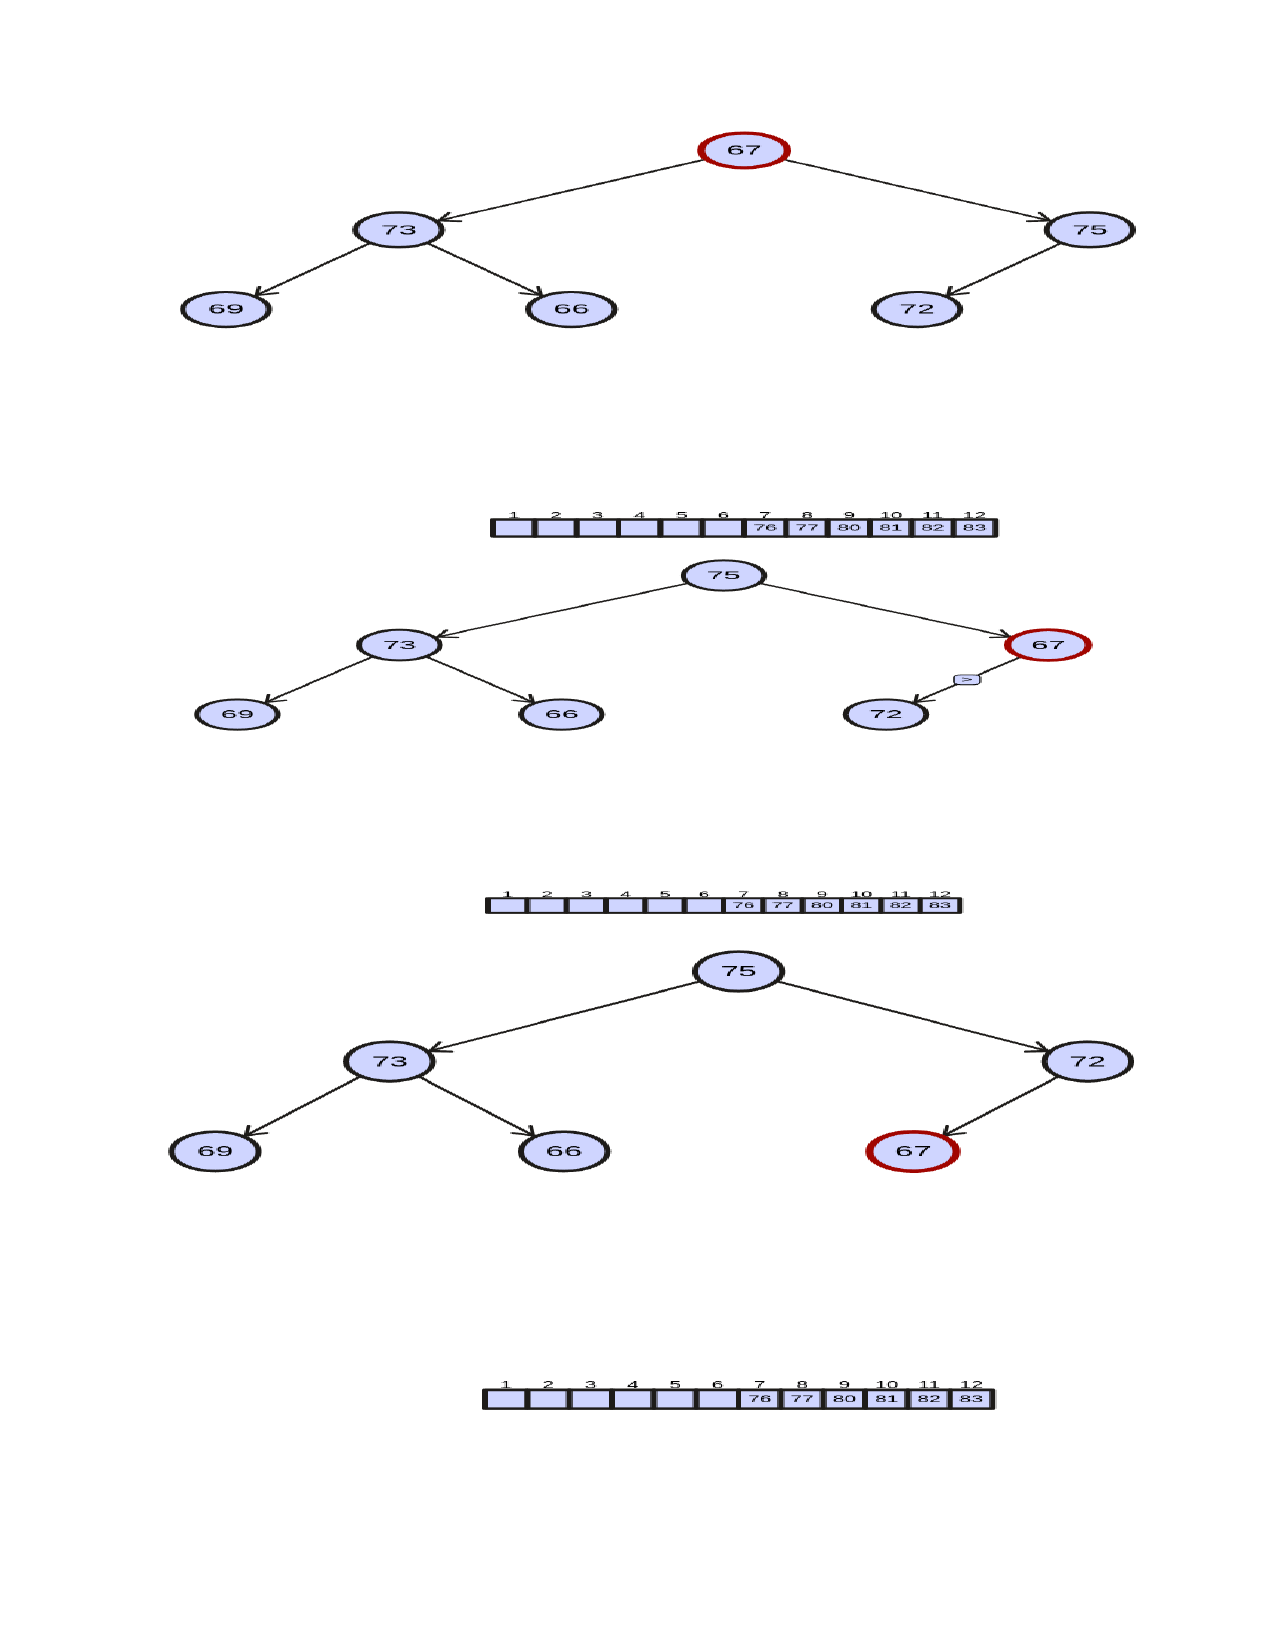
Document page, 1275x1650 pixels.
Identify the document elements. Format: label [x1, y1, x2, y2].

picture [118, 930, 1157, 1416]
picture [118, 118, 1157, 920]
